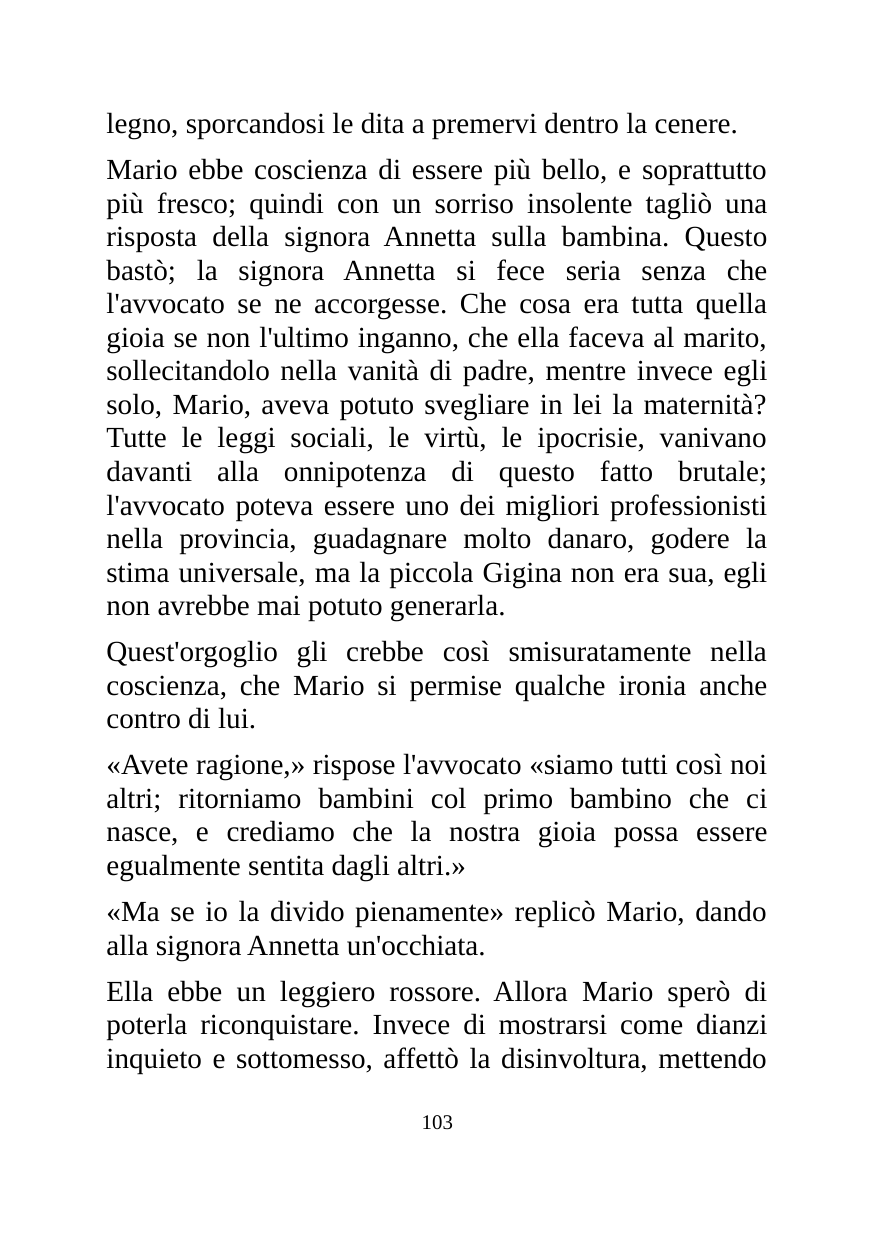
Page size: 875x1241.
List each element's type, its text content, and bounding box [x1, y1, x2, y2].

text Quest'orgoglio gli crebbe così smisuratamente nella coscienza, che Mario si permise qualche ironia anche contro di lui. [106, 634, 768, 735]
text legno, sporcandosi le dita a premervi dentro la cenere. [106, 106, 768, 140]
text Ella ebbe un leggiero rossore. Allora Mario sperò di poterla riconquistare. Invece di mostrarsi come dianzi inquieto e sottomesso, affettò la disinvoltura, mettendo [106, 974, 768, 1074]
text «Ma se io la divido pienamente» replicò Mario, dando alla signora Annetta un'occhiata. [106, 894, 768, 961]
text «Avete ragione,» rispose l'avvocato «siamo tutti così noi altri; ritorniamo bambini col primo bambino che ci nasce, e crediamo che la nostra gioia possa essere egualmente sentita dagli altri.» [106, 747, 768, 882]
text Mario ebbe coscienza di essere più bello, e soprattutto più fresco; quindi con un sorriso insolente tagliò una risposta della signora Annetta sulla bambina. Questo bastò; la signora Annetta si fece seria senza che l'avvocato se ne accorgesse. Che cosa era tutta quella gioia se non l'ultimo inganno, che ella faceva al marito, sollecitandolo nella vanità di padre, mentre invece egli solo, Mario, aveva potuto svegliare in lei la maternità? Tutte le leggi sociali, le virtù, le ipocrisie, vanivano davanti alla onnipotenza di questo fatto brutale; l'avvocato poteva essere uno dei migliori professionisti nella provincia, guadagnare molto danaro, godere la stima universale, ma la piccola Gigina non era sua, egli non avrebbe mai potuto generarla. [106, 152, 768, 622]
